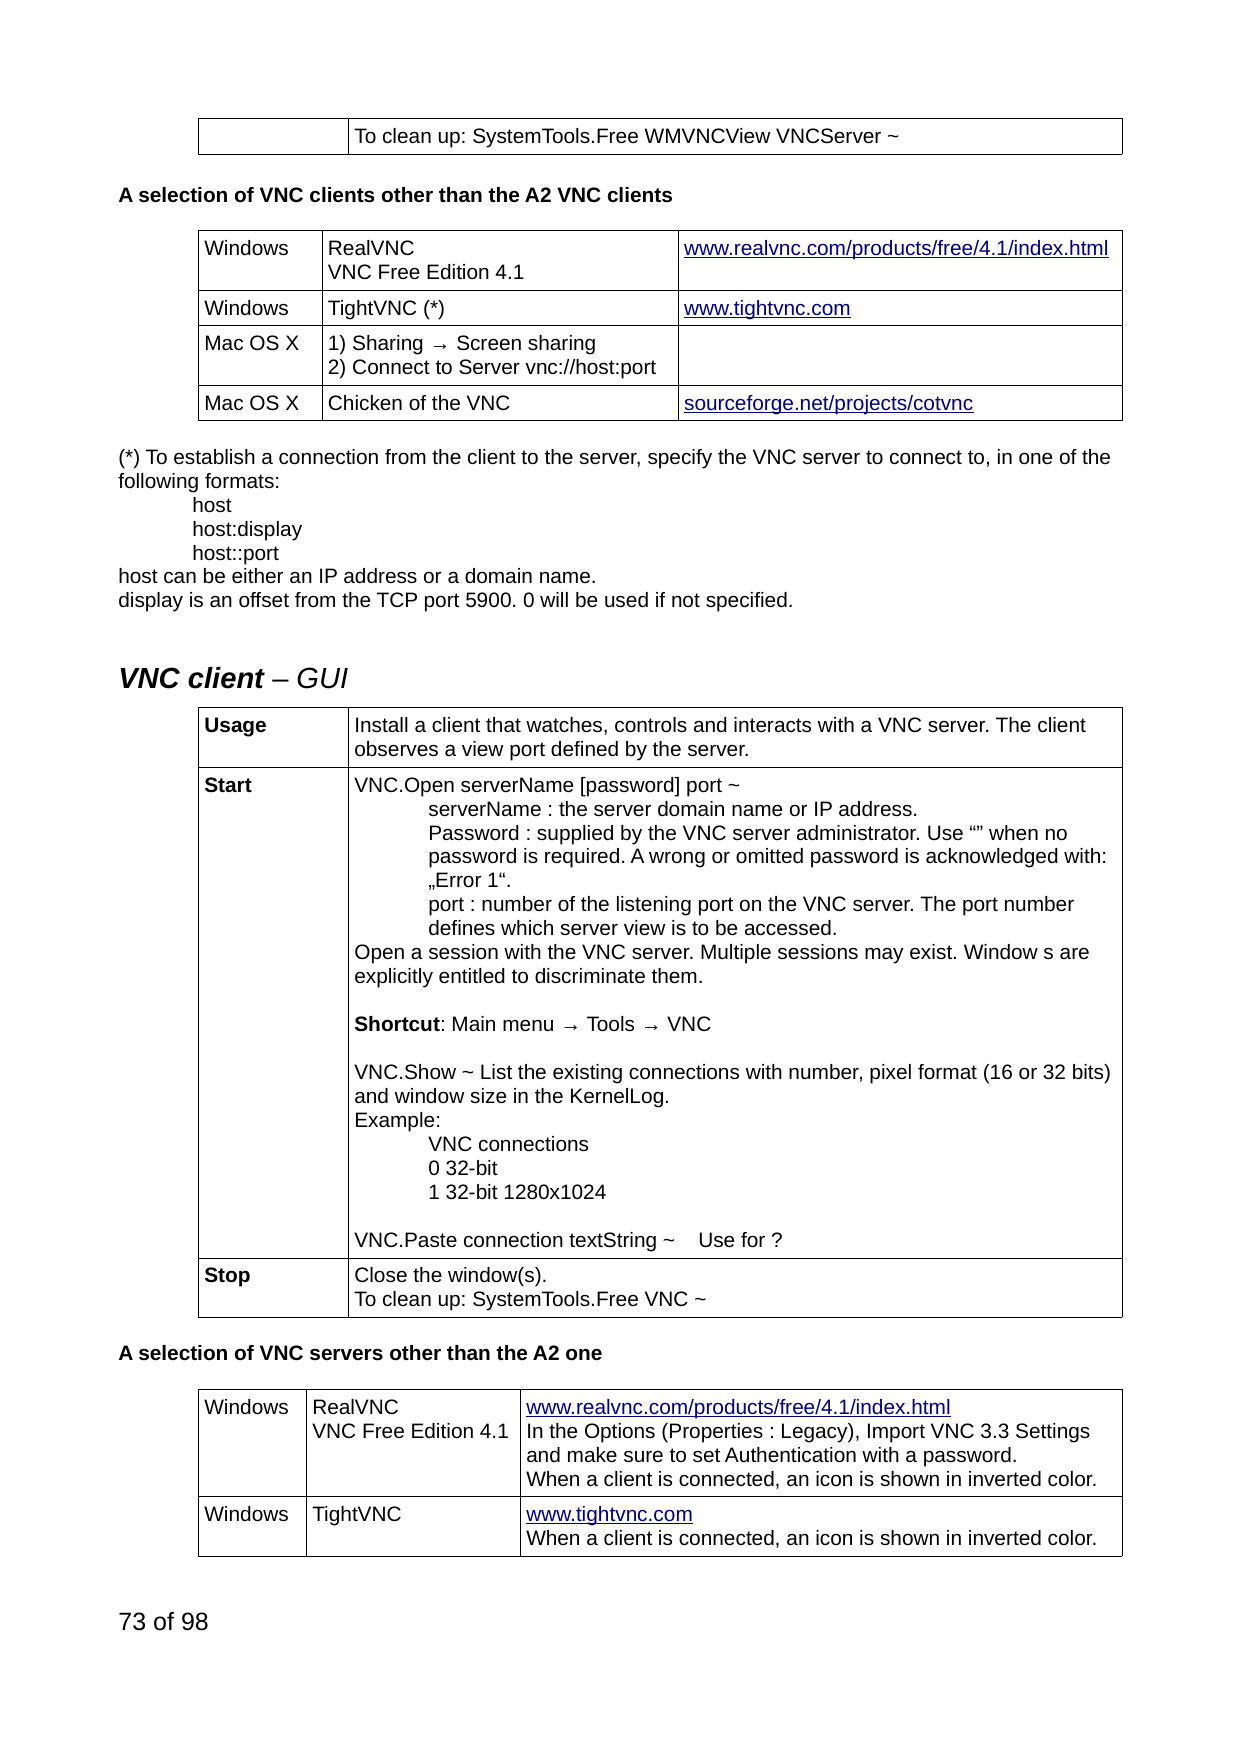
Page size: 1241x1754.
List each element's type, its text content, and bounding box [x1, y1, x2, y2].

table_cell Stop [199, 1259, 348, 1317]
table_cell 1) Sharing → Screen sharing 2) Connect to Server vnc://host:port [323, 326, 678, 385]
text host can be either an IP address or a domain name. [118, 564, 1122, 588]
table_cell TightVNC (*) [323, 291, 678, 325]
subtitle VNC client – GUI [118, 661, 1122, 695]
text A selection of VNC clients other than the A2 VNC clients [118, 182, 1122, 206]
table_header Install a client that watches, controls and interacts with a VNC server. The client observes a view port defined by the server. [349, 708, 1122, 767]
table_cell www.tightvnc.com When a client is connected, an icon is shown in inverted color. [521, 1497, 1122, 1556]
table_header www.realvnc.com/products/free/4.1/index.html [679, 231, 1122, 290]
table_cell Chicken of the VNC [323, 386, 678, 420]
table_cell [199, 119, 348, 154]
text A selection of VNC servers other than the A2 one [118, 1341, 1122, 1365]
text host [192, 492, 1122, 516]
table_cell Windows [199, 1497, 306, 1556]
table_cell Start [199, 768, 348, 1257]
table_header Usage [199, 708, 348, 767]
table_header RealVNC VNC Free Edition 4.1 [323, 231, 678, 290]
table_cell TightVNC [307, 1497, 520, 1556]
text host::port [192, 540, 1122, 564]
table_header Windows [199, 1390, 306, 1496]
table_cell VNC.Open serverName [password] port ~ serverName : the server domain name or IP address. Password : supplied by the VNC server administrator. Use “” when no password is required. A wrong or omitted password is acknowledged with: „Error 1“. port : number of the listening port on the VNC server. The port number defines which server view is to be accessed. Open a session with the VNC server. Multiple sessions may exist. Window s are explicitly entitled to discriminate them. Shortcut: Main menu → Tools → VNC VNC.Show ~ List the existing connections with number, pixel format (16 or 32 bits) and window size in the KernelLog. Example: VNC connections 0 32-bit 1 32-bit 1280x1024 VNC.Paste connection textString ~ Use for ? [349, 768, 1122, 1257]
table_cell Mac OS X [199, 326, 322, 385]
text display is an offset from the TCP port 5900. 0 will be used if not specified. [118, 588, 1122, 612]
table_cell Windows [199, 291, 322, 325]
text (*) To establish a connection from the client to the server, specify the VNC server to connect to, in one of the following formats: [118, 444, 1122, 492]
table_cell Mac OS X [199, 386, 322, 420]
table_header www.realvnc.com/products/free/4.1/index.html In the Options (Properties : Legacy), Import VNC 3.3 Settings and make sure to set Authentication with a password. When a client is connected, an icon is shown in inverted color. [521, 1390, 1122, 1496]
table_cell sourceforge.net/projects/cotvnc [679, 386, 1122, 420]
table_cell To clean up: SystemTools.Free WMVNCView VNCServer ~ [349, 119, 1122, 154]
text host:display [192, 516, 1122, 540]
table_header Windows [199, 231, 322, 290]
table_cell www.tightvnc.com [679, 291, 1122, 325]
table_header RealVNC VNC Free Edition 4.1 [307, 1390, 520, 1496]
table_cell Close the window(s). To clean up: SystemTools.Free VNC ~ [349, 1259, 1122, 1317]
table_cell [679, 326, 1122, 385]
